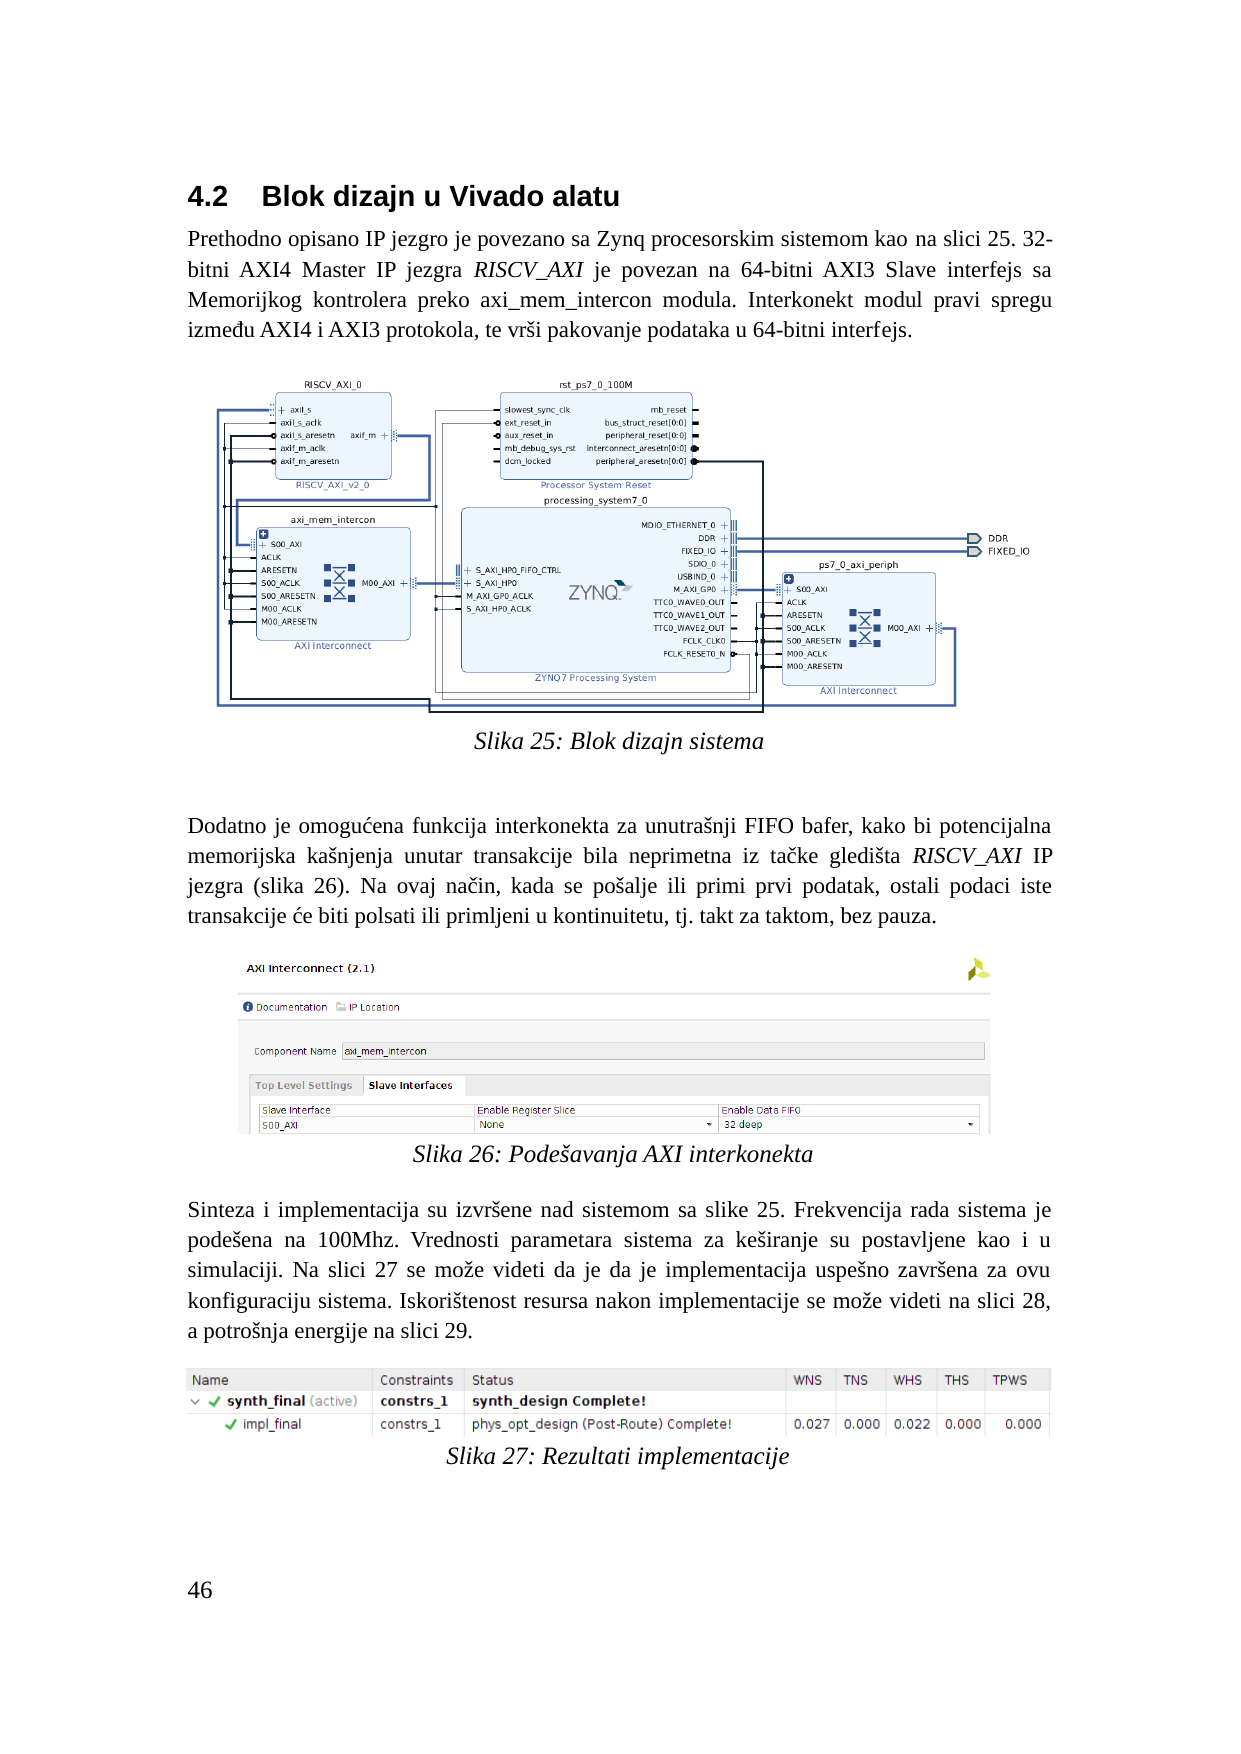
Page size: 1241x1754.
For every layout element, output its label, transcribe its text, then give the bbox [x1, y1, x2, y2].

text Prethodno opisano IP jezgro je povezano sa Zynq procesorskim sistemom kao na slici 25. 32-bitni AXI4 Master IP jezgra RISCV_AXI je povezan na 64-bitni AXI3 Slave interfejs sa Memorijkog kontrolera preko axi_mem_intercon modula. Interkonekt modul pravi spregu između AXI4 i AXI3 protokola, te vrši pakovanje podataka u 64-bitni interfejs. [187, 226, 1053, 342]
picture [186, 1368, 1052, 1436]
text Slika 27: Rezultati implementacije [186, 1436, 1052, 1469]
text Sinteza i implementacija su izvršene nad sistemom sa slike 25. Frekvencija rada sistema je podešena na 100Mhz. Vrednosti parametara sistema za keširanje su postavljene kao i u simulaciji. Na slici 27 se može videti da je da je implementacija uspešno završena za ovu konfiguraciju sistema. Iskorištenost resursa nakon implementacije se može videti na slici 28, a potrošnja energije na slici 29. [187, 1196, 1053, 1343]
text Slika 26: Podešavanja AXI interkonekta [238, 1134, 991, 1167]
picture [202, 373, 1039, 721]
text Dodatno je omogućena funkcija interkonekta za unutrašnji FIFO bafer, kako bi potencijalna memorijska kašnjenja unutar transakcije bila neprimetna iz tačke gledišta RISCV_AXI IP jezgra (slika 26). Na ovaj način, kada se pošalje ili primi prvi podatak, ostali podaci iste transakcije će biti polsati ili primljeni u kontinuitetu, tj. takt za taktom, bez pauza. [187, 812, 1053, 929]
subtitle Blok dizajn u Vivado alatu [187, 179, 1053, 213]
text [186, 1356, 1052, 1368]
text Slika 25: Blok dizajn sistema [202, 721, 1038, 754]
picture [238, 957, 991, 1134]
